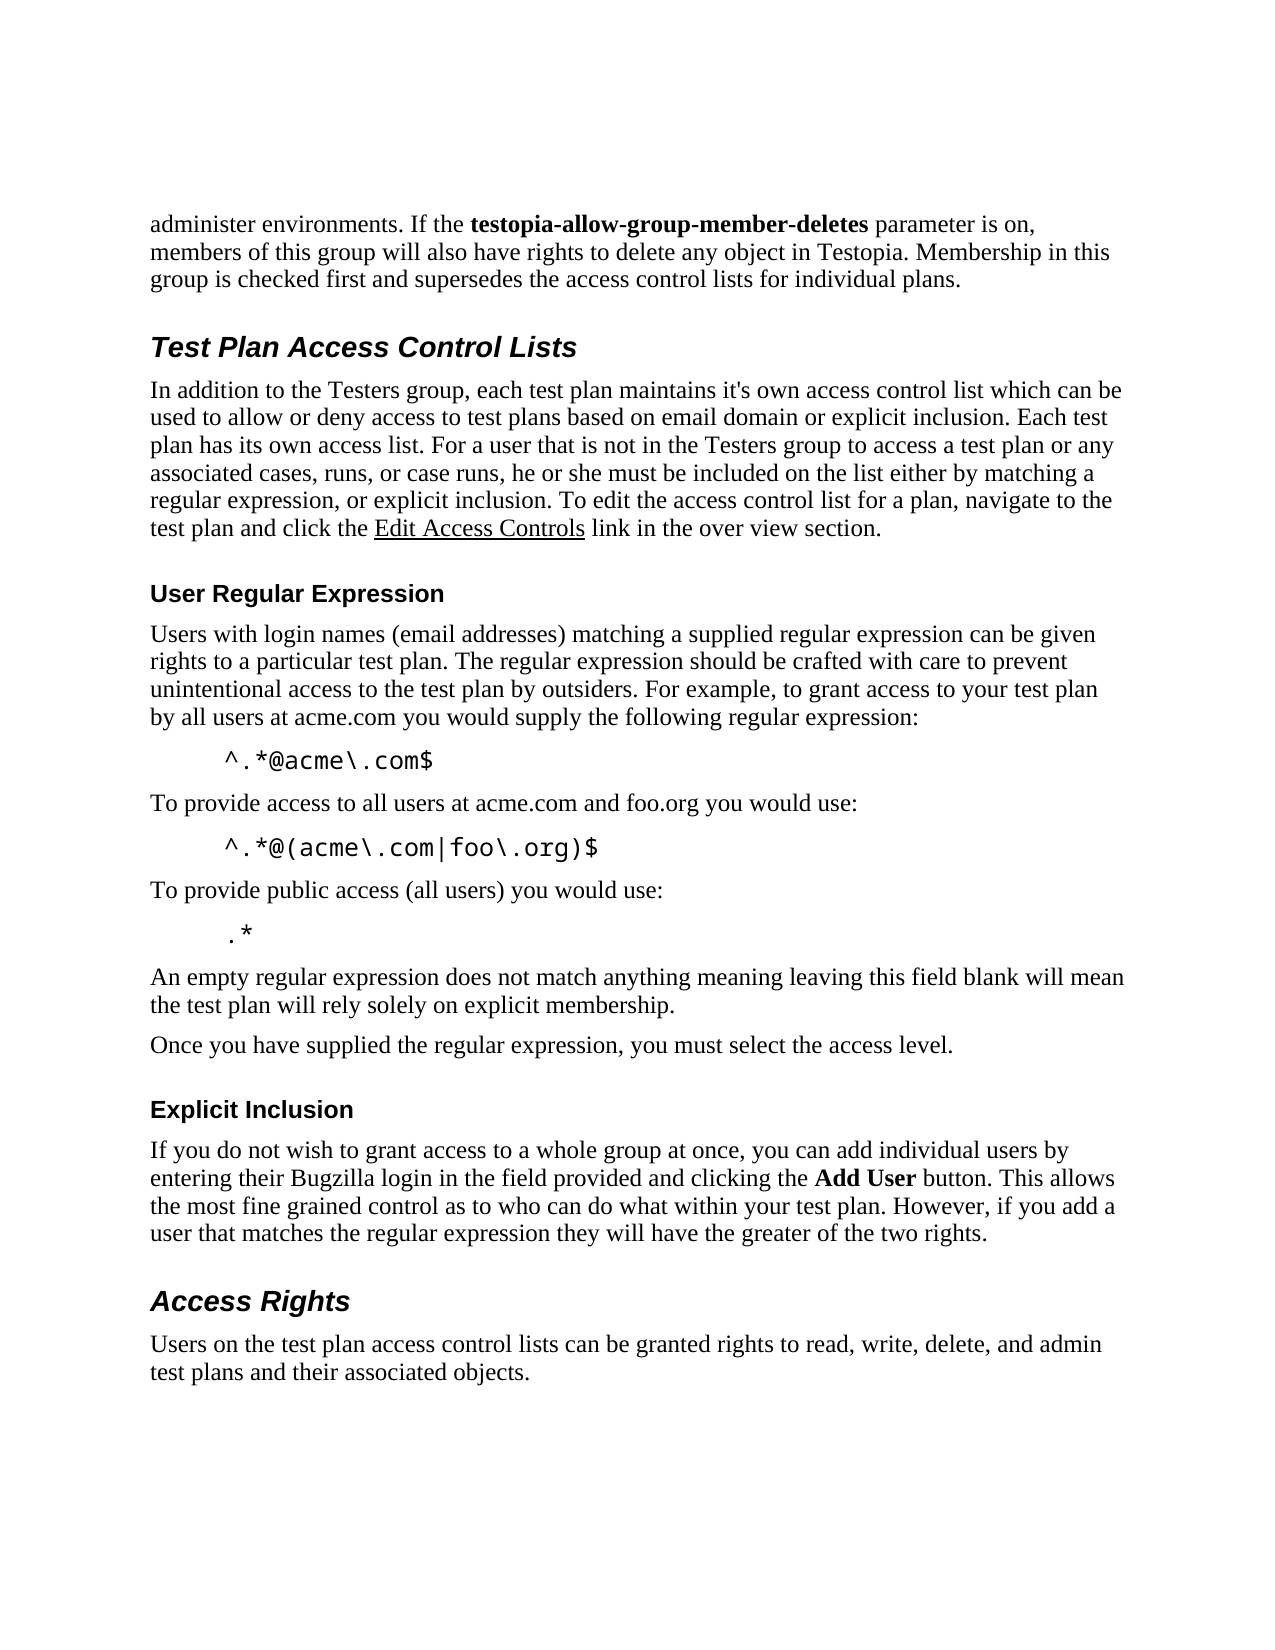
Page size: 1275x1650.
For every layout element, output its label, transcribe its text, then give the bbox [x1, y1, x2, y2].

subtitle Explicit Inclusion [150, 1096, 1125, 1124]
text .* [150, 917, 1125, 951]
subtitle Access Rights [150, 1285, 1125, 1317]
text To provide public access (all users) you would use: [150, 876, 1125, 904]
subtitle User Regular Expression [150, 579, 1125, 607]
text Once you have supplied the regular expression, you must select the access level. [150, 1031, 1125, 1059]
subtitle Test Plan Access Control Lists [150, 331, 1125, 363]
text Users on the test plan access control lists can be granted rights to read, write, delete, and admin test plans and their associated objects. [150, 1330, 1125, 1385]
text If you do not wish to grant access to a whole group at once, you can add individual users by entering their Bugzilla login in the field provided and clicking the Add User button. This allows the most fine grained control as to who can do what within your test plan. However, if you add a user that matches the regular expression they will have the greater of the two rights. [150, 1136, 1125, 1247]
text administer environments. If the testopia-allow-group-member-deletes parameter is on, members of this group will also have rights to delete any object in Testopia. Membership in this group is checked first and supersedes the access control lists for individual plans. [150, 210, 1125, 293]
text ^.*@(acme\.com|foo\.org)$ [150, 830, 1125, 864]
text ^.*@acme\.com$ [150, 743, 1125, 777]
text To provide access to all users at acme.com and foo.org you would use: [150, 789, 1125, 817]
text Users with login names (email addresses) matching a supplied regular expression can be given rights to a particular test plan. The regular expression should be crafted with care to prevent unintentional access to the test plan by outsiders. For example, to grant access to your test plan by all users at acme.com you would supply the following regular expression: [150, 620, 1125, 731]
text In addition to the Testers group, each test plan maintains it's own access control list which can be used to allow or deny access to test plans based on email domain or explicit inclusion. Each test plan has its own access list. For a user that is not in the Testers group to access a test plan or any associated cases, runs, or case runs, he or she must be included on the list either by matching a regular expression, or explicit inclusion. To edit the access control list for a plan, navigate to the test plan and click the Edit Access Controls link in the over view section. [150, 376, 1125, 542]
text An empty regular expression does not match anything meaning leaving this field blank will mean the test plan will rely solely on explicit membership. [150, 963, 1125, 1018]
